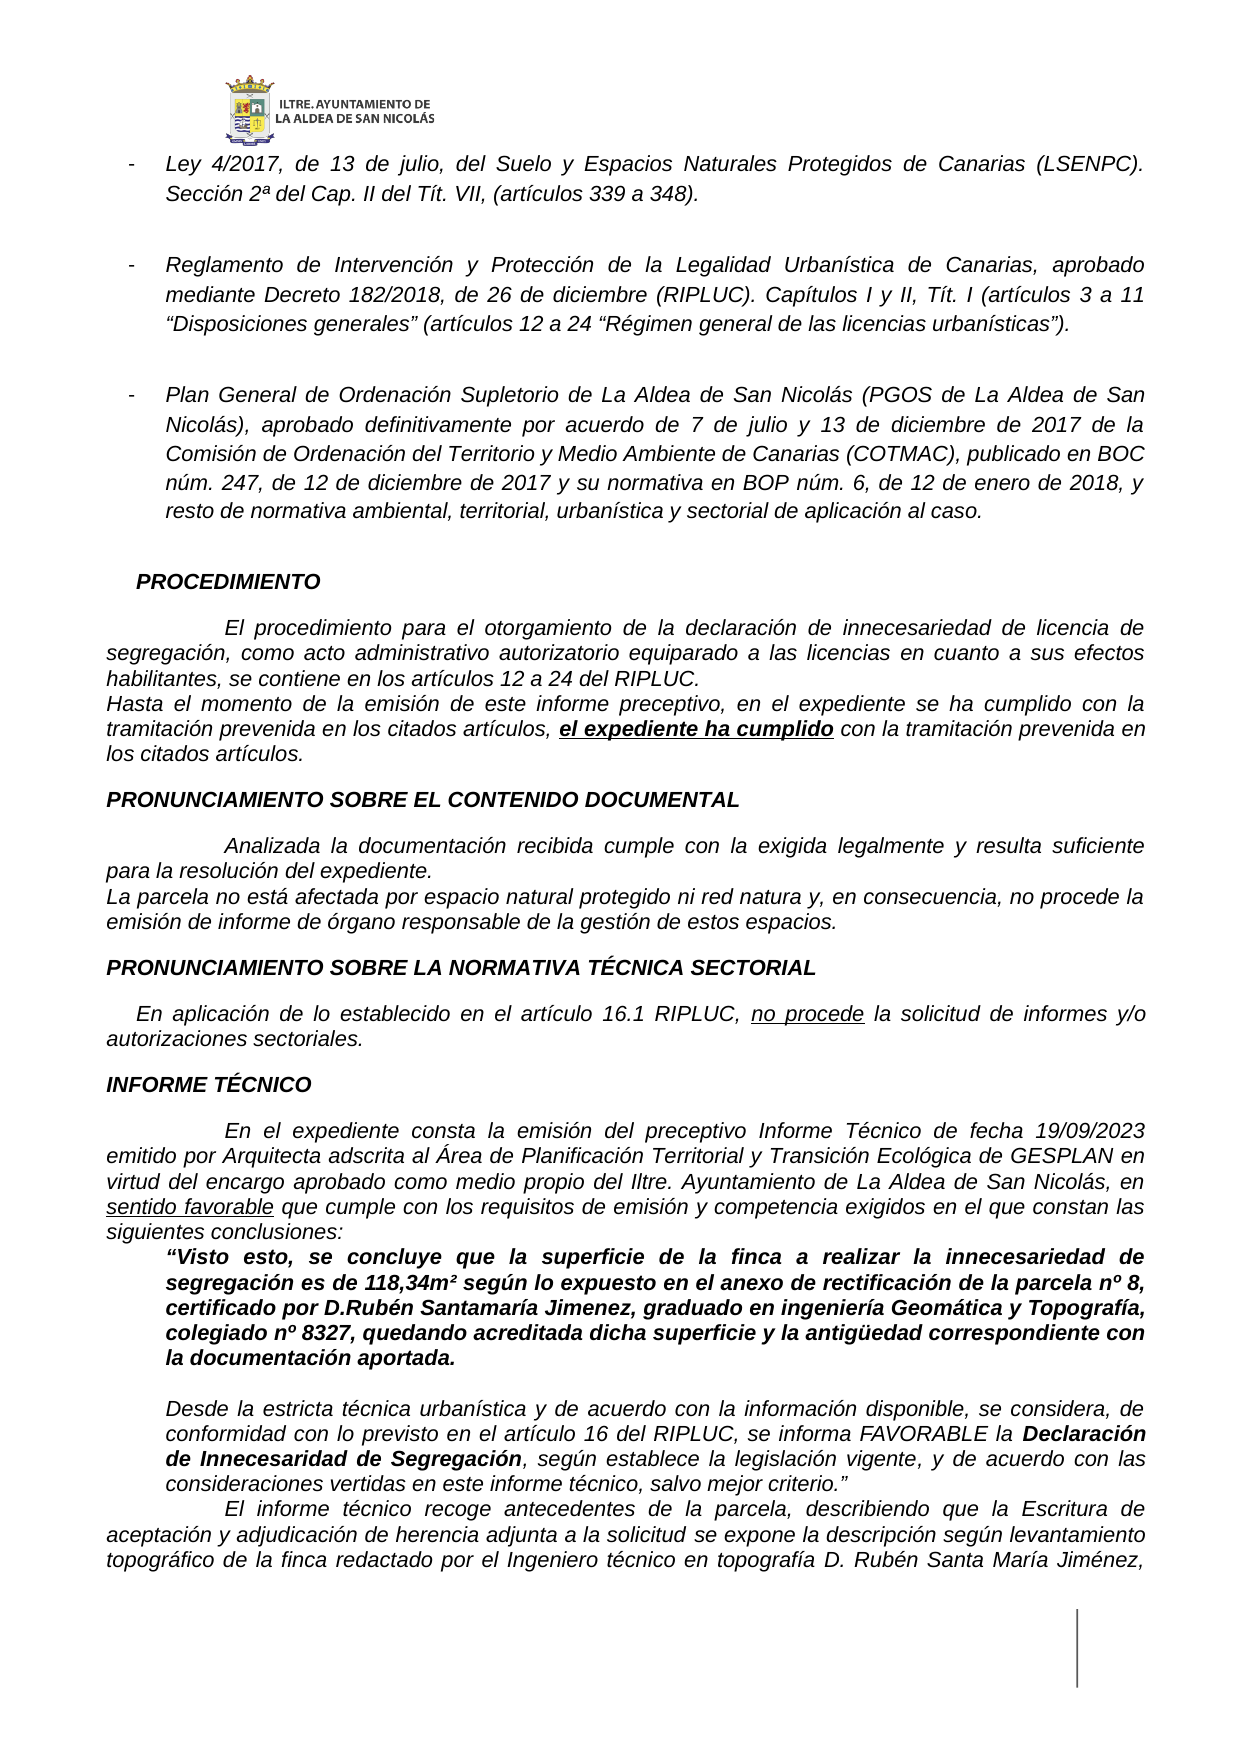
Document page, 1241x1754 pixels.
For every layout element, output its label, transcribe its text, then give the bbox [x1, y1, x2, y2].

picture [225, 75, 435, 146]
subtitle PROCEDIMIENTO [136, 569, 1146, 594]
text Hasta el momento de la emisión de este informe preceptivo, en el expediente se ha cumplido con la tramitación prevenida en los citados artículos, el expediente ha cumplido con la tramitación prevenida en los citados artículos. [106, 691, 1146, 766]
subtitle INFORME TÉCNICO [106, 1072, 1146, 1097]
text “Visto esto, se concluye que la superficie de la finca a realizar la innecesariedad de segregación es de 118,34m² según lo expuesto en el anexo de rectificación de la parcela nº 8, certificado por D.Rubén Santamaría Jimenez, graduado en ingeniería Geomática y Topografía, colegiado nº 8327, quedando acreditada dicha superficie y la antigüedad correspondiente con la documentación aportada. [165, 1244, 1146, 1370]
text El informe técnico recoge antecedentes de la parcela, describiendo que la Escritura de aceptación y adjudicación de herencia adjunta a la solicitud se expone la descripción según levantamiento topográfico de la finca redactado por el Ingeniero técnico en topografía D. Rubén Santa María Jiménez, [106, 1496, 1146, 1572]
list Ley 4/2017, de 13 de julio, del Suelo y Espacios Naturales Protegidos de Canarias (LSENPC). Sección 2ª del Cap. II del Tít. VII, (artículos 339 a 348). [128, 150, 1146, 206]
text En aplicación de lo establecido en el artículo 16.1 RIPLUC, no procede la solicitud de informes y/o autorizaciones sectoriales. [106, 1001, 1146, 1051]
list Reglamento de Intervención y Protección de la Legalidad Urbanística de Canarias, aprobado mediante Decreto 182/2018, de 26 de diciembre (RIPLUC). Capítulos I y II, Tít. I (artículos 3 a 11 “Disposiciones generales” (artículos 12 a 24 “Régimen general de las licencias urbanísticas”). [128, 251, 1146, 336]
text El procedimiento para el otorgamiento de la declaración de innecesariedad de licencia de segregación, como acto administrativo autorizatorio equiparado a las licencias en cuanto a sus efectos habilitantes, se contiene en los artículos 12 a 24 del RIPLUC. [106, 615, 1146, 691]
subtitle PRONUNCIAMIENTO SOBRE EL CONTENIDO DOCUMENTAL [106, 787, 1146, 812]
text La parcela no está afectada por espacio natural protegido ni red natura y, en consecuencia, no procede la emisión de informe de órgano responsable de la gestión de estos espacios. [106, 883, 1146, 934]
subtitle PRONUNCIAMIENTO SOBRE LA NORMATIVA TÉCNICA SECTORIAL [106, 955, 1146, 980]
text Desde la estricta técnica urbanística y de acuerdo con la información disponible, se considera, de conformidad con lo previsto en el artículo 16 del RIPLUC, se informa FAVORABLE la Declaración de Innecesaridad de Segregación, según establece la legislación vigente, y de acuerdo con las consideraciones vertidas en este informe técnico, salvo mejor criterio.” [165, 1395, 1146, 1496]
list Plan General de Ordenación Supletorio de La Aldea de San Nicolás (PGOS de La Aldea de San Nicolás), aprobado definitivamente por acuerdo de 7 de julio y 13 de diciembre de 2017 de la Comisión de Ordenación del Territorio y Medio Ambiente de Canarias (COTMAC), publicado en BOC núm. 247, de 12 de diciembre de 2017 y su normativa en BOP núm. 6, de 12 de enero de 2018, y resto de normativa ambiental, territorial, urbanística y sectorial de aplicación al caso. [128, 381, 1146, 523]
text En el expediente consta la emisión del preceptivo Informe Técnico de fecha 19/09/2023 emitido por Arquitecta adscrita al Área de Planificación Territorial y Transición Ecológica de GESPLAN en virtud del encargo aprobado como medio propio del Iltre. Ayuntamiento de La Aldea de San Nicolás, en sentido favorable que cumple con los requisitos de emisión y competencia exigidos en el que constan las siguientes conclusiones: [106, 1118, 1146, 1244]
text Analizada la documentación recibida cumple con la exigida legalmente y resulta suficiente para la resolución del expediente. [106, 833, 1146, 883]
